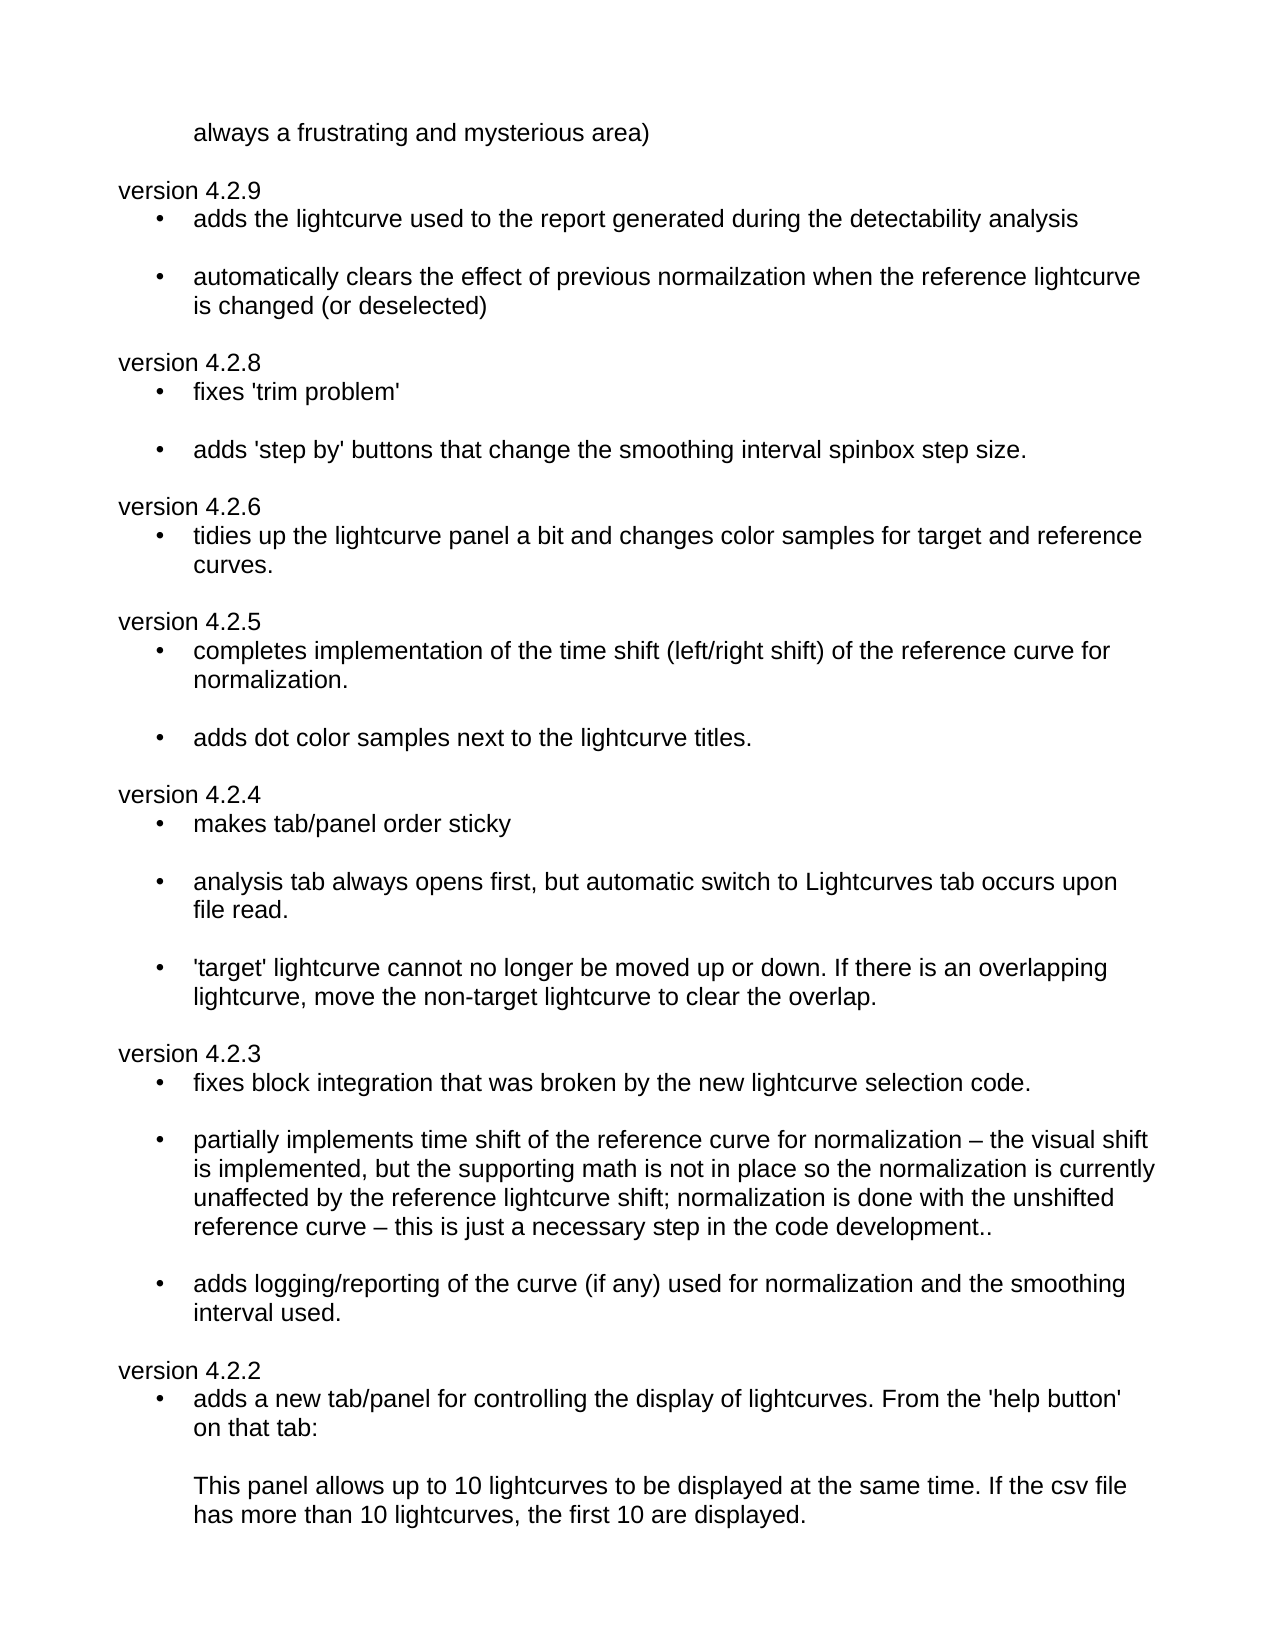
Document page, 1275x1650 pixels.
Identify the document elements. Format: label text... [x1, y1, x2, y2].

text version 4.2.4 [118, 780, 1157, 809]
list This panel allows up to 10 lightcurves to be displayed at the same time. If the csv file has more than 10 lightcurves, the first 10 are displayed. [156, 1471, 1157, 1528]
text version 4.2.9 [118, 176, 1157, 204]
list fixes block integration that was broken by the new lightcurve selection code. [156, 1068, 1157, 1126]
list adds 'step by' buttons that change the smoothing interval spinbox step size. [156, 435, 1157, 492]
text version 4.2.6 [118, 492, 1157, 521]
text version 4.2.5 [118, 607, 1157, 636]
list completes implementation of the time shift (left/right shift) of the reference curve for normalization. [156, 636, 1157, 722]
list 'target' lightcurve cannot no longer be moved up or down. If there is an overlapping lightcurve, move the non-target lightcurve to clear the overlap. [156, 953, 1157, 1039]
list adds logging/reporting of the curve (if any) used for normalization and the smoothing interval used. [156, 1269, 1157, 1356]
list adds the lightcurve used to the report generated during the detectability analysis [156, 204, 1157, 262]
text version 4.2.3 [118, 1039, 1157, 1068]
list partially implements time shift of the reference curve for normalization – the visual shift is implemented, but the supporting math is not in place so the normalization is currently unaffected by the reference lightcurve shift; normalization is done with the unshifted reference curve – this is just a necessary step in the code development.. [156, 1126, 1157, 1269]
list fixes 'trim problem' [156, 377, 1157, 435]
list adds dot color samples next to the lightcurve titles. [156, 722, 1157, 780]
text version 4.2.8 [118, 348, 1157, 377]
list always a frustrating and mysterious area) [156, 118, 1157, 176]
list tidies up the lightcurve panel a bit and changes color samples for target and reference curves. [156, 521, 1157, 607]
list makes tab/panel order sticky [156, 809, 1157, 866]
list automatically clears the effect of previous normailzation when the reference lightcurve is changed (or deselected) [156, 262, 1157, 348]
text version 4.2.2 [118, 1356, 1157, 1384]
list analysis tab always opens first, but automatic switch to Lightcurves tab occurs upon file read. [156, 866, 1157, 953]
list adds a new tab/panel for controlling the display of lightcurves. From the 'help button' on that tab: [156, 1384, 1157, 1442]
